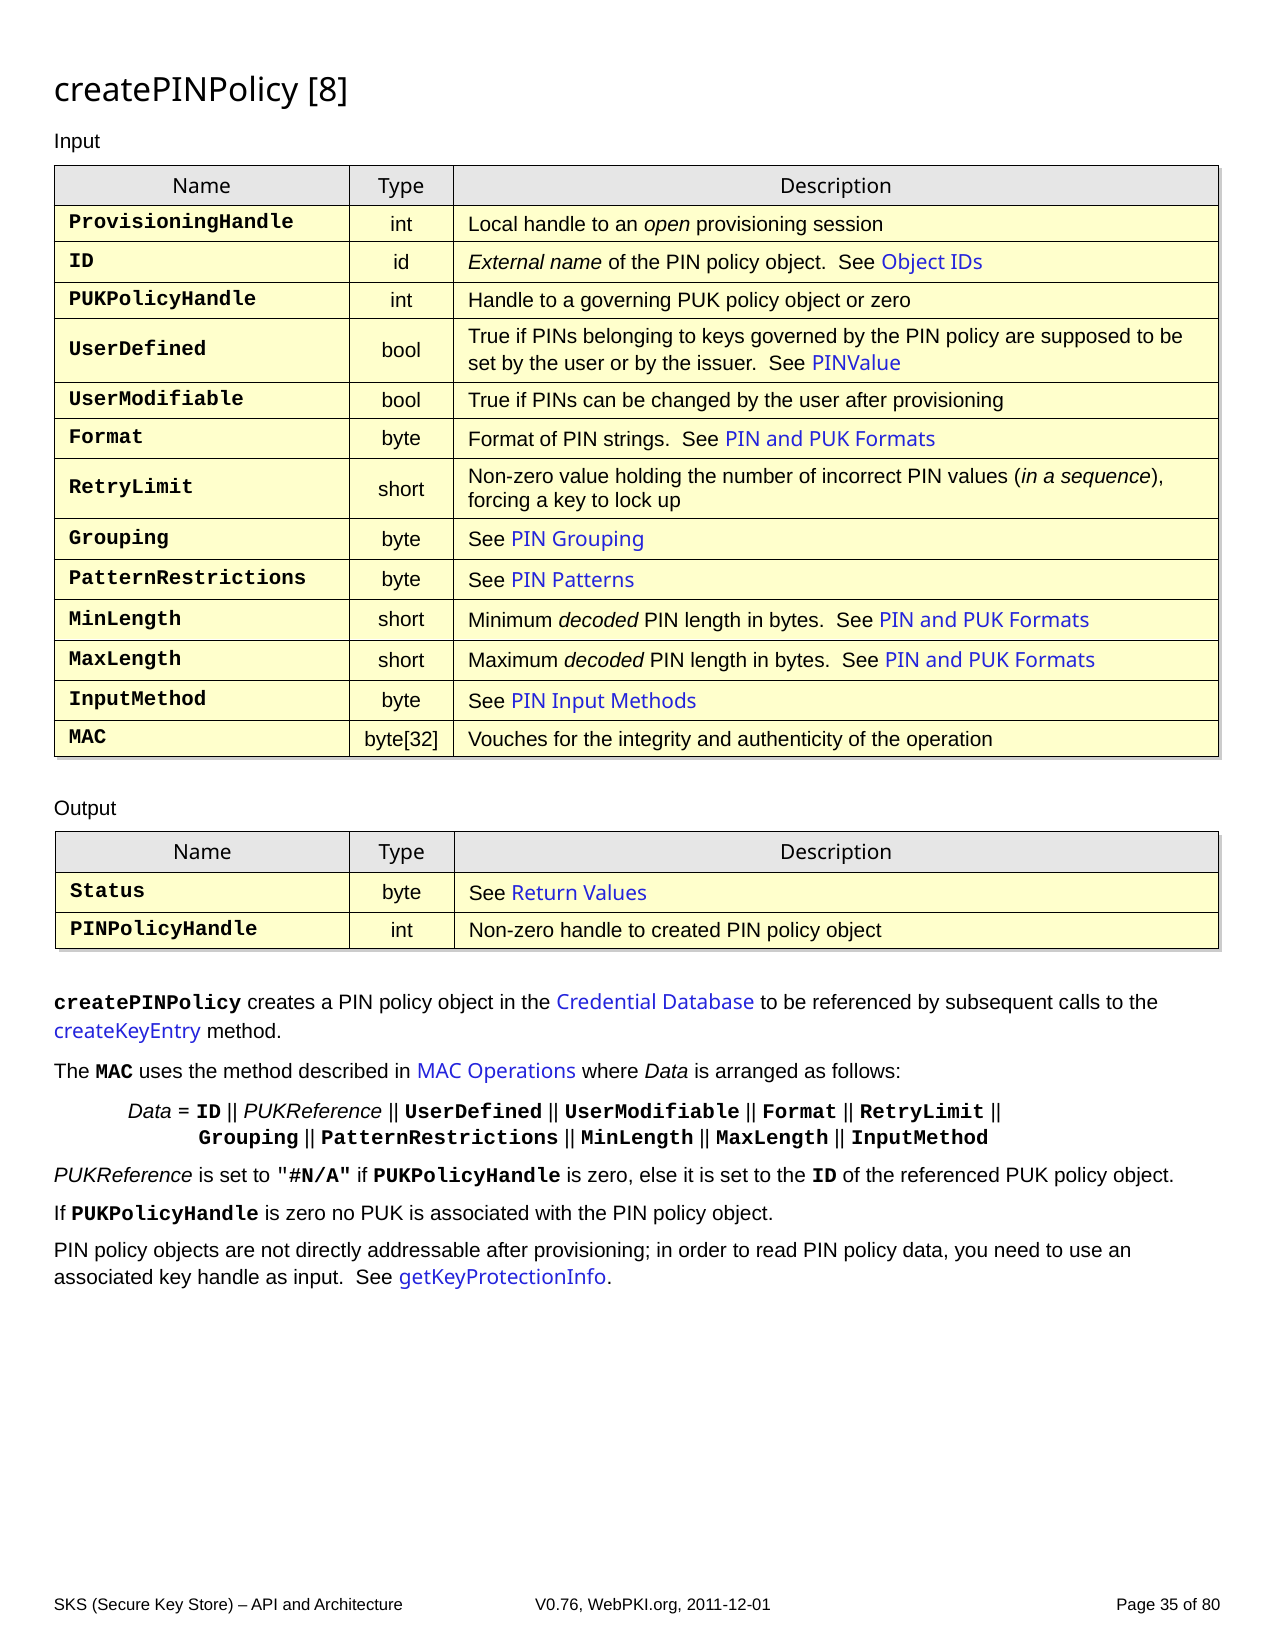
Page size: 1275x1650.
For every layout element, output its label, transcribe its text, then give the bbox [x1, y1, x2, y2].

table_cell UserDefined [55, 319, 349, 382]
text The MAC uses the method described in MAC Operations where Data is arranged as follows: [54, 1056, 1221, 1085]
table_cell True if PINs belonging to keys governed by the PIN policy are supposed to be set by the user or by the issuer. See PINValue [454, 319, 1218, 382]
table_cell True if PINs can be changed by the user after provisioning [454, 383, 1218, 418]
table_cell bool [350, 383, 453, 418]
table_header Description [454, 166, 1218, 205]
table_cell Non-zero value holding the number of incorrect PIN values (in a sequence), forcing a key to lock up [454, 459, 1218, 518]
table_cell Minimum decoded PIN length in bytes. See PIN and PUK Formats [454, 600, 1218, 639]
text PIN policy objects are not directly addressable after provisioning; in order to read PIN policy data, you need to use an associated key handle as input. See getKeyProtectionInfo. [54, 1238, 1221, 1290]
table_cell RetryLimit [55, 459, 349, 518]
table_cell PatternRestrictions [55, 560, 349, 599]
table_cell bool [350, 319, 453, 382]
table_header Name [56, 832, 349, 872]
table_cell int [350, 283, 453, 318]
table_cell See Return Values [455, 873, 1218, 912]
table_cell byte [350, 681, 453, 720]
table_cell Format of PIN strings. See PIN and PUK Formats [454, 419, 1218, 458]
table_cell byte⁮[32] [350, 721, 453, 756]
table_cell External name of the PIN policy object. See Object IDs [454, 242, 1218, 282]
text Input [54, 129, 1221, 153]
table_cell byte [350, 519, 453, 559]
table_cell short [350, 459, 453, 518]
table_cell InputMethod [55, 681, 349, 720]
table_cell byte [350, 873, 454, 912]
table_cell MAC [55, 721, 349, 756]
table_cell Local handle to an open provisioning session [454, 206, 1218, 241]
subtitle createPINPolicy [8] [54, 66, 1221, 111]
table_cell short [350, 600, 453, 639]
table_cell UserModifiable [55, 383, 349, 418]
table_cell PINPolicyHandle [56, 913, 349, 948]
text Data = ID || PUKReference || UserDefined || UserModifiable || Format || RetryLimit || Grouping || PatternRestrictions || MinLength || MaxLength || InputMethod [54, 1097, 1221, 1151]
text PUKReference is set to "#N/A" if PUKPolicyHandle is zero, else it is set to the ID of the referenced PUK policy object. [54, 1163, 1221, 1188]
table_cell int [350, 206, 453, 241]
table_cell See PIN Grouping [454, 519, 1218, 559]
table_cell int [350, 913, 454, 948]
table_cell Handle to a governing PUK policy object or zero [454, 283, 1218, 318]
table_header Type [350, 166, 453, 205]
table_cell Grouping [55, 519, 349, 559]
table_cell Format [55, 419, 349, 458]
table_cell MinLength [55, 600, 349, 639]
table_cell See PIN Patterns [454, 560, 1218, 599]
table_cell Status [56, 873, 349, 912]
table_cell MaxLength [55, 641, 349, 680]
text createPINPolicy creates a PIN policy object in the Credential Database to be referenced by subsequent calls to the createKeyEntry method. [54, 987, 1221, 1044]
text Output [54, 796, 1221, 819]
table_cell See PIN Input Methods [454, 681, 1218, 720]
table_cell Vouches for the integrity and authenticity of the operation [454, 721, 1218, 756]
table_cell Non-zero handle to created PIN policy object [455, 913, 1218, 948]
table_cell ProvisioningHandle [55, 206, 349, 241]
table_header Type [350, 832, 454, 872]
table_cell Maximum decoded PIN length in bytes. See PIN and PUK Formats [454, 641, 1218, 680]
table_cell id [350, 242, 453, 282]
table_cell PUKPolicyHandle [55, 283, 349, 318]
table_cell byte [350, 419, 453, 458]
text If PUKPolicyHandle is zero no PUK is associated with the PIN policy object. [54, 1200, 1221, 1226]
table_cell ID [55, 242, 349, 282]
table_header Description [455, 832, 1218, 872]
table_cell byte [350, 560, 453, 599]
table_header Name [55, 166, 349, 205]
table_cell short [350, 641, 453, 680]
